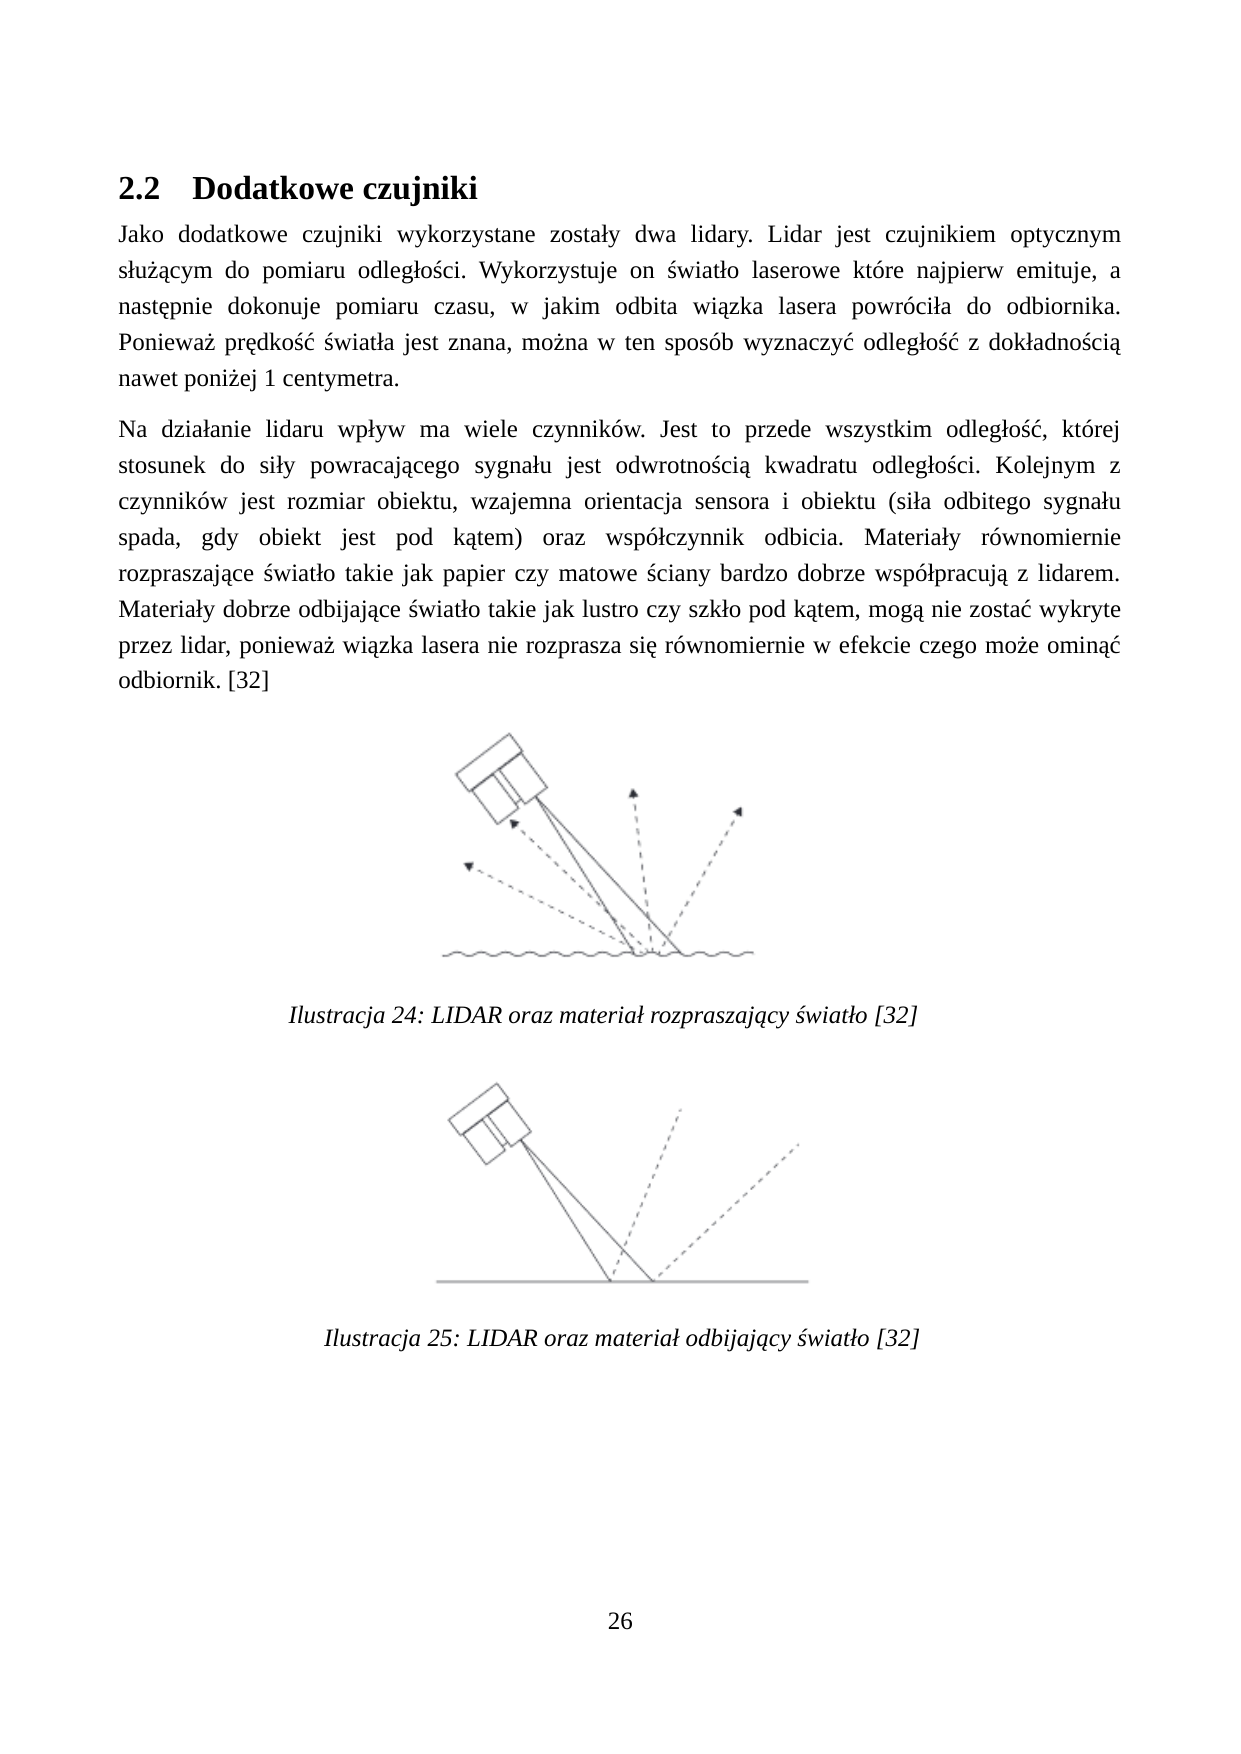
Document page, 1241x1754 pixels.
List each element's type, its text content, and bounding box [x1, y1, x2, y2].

subtitle Dodatkowe czujniki [118, 168, 1122, 207]
picture [436, 728, 773, 971]
text Ilustracja 24: LIDAR oraz materiał rozpraszający światło [32] [268, 1001, 941, 1029]
text Ilustracja 25: LIDAR oraz materiał odbijający światło [32] [294, 1323, 952, 1352]
text Na działanie lidaru wpływ ma wiele czynników. Jest to przede wszystkim odległość, której stosunek do siły powracającego sygnału jest odwrotnością kwadratu odległości. Kolejnym z czynników jest rozmiar obiektu, wzajemna orientacja sensora i obiektu (siła odbitego sygnału spada, gdy obiekt jest pod kątem) oraz współczynnik odbicia. Materiały równomiernie rozpraszające światło takie jak papier czy matowe ściany bardzo dobrze współpracują z lidarem. Materiały dobrze odbijające światło takie jak lustro czy szkło pod kątem, mogą nie zostać wykryte przez lidar, ponieważ wiązka lasera nie rozprasza się równomiernie w efekcie czego może ominąć odbiornik. [32] [118, 414, 1122, 694]
picture [429, 1076, 818, 1293]
text Jako dodatkowe czujniki wykorzystane zostały dwa lidary. Lidar jest czujnikiem optycznym służącym do pomiaru odległości. Wykorzystuje on światło laserowe które najpierw emituje, a następnie dokonuje pomiaru czasu, w jakim odbita wiązka lasera powróciła do odbiornika. Ponieważ prędkość światła jest znana, można w ten sposób wyznaczyć odległość z dokładnością nawet poniżej 1 centymetra. [118, 219, 1122, 392]
